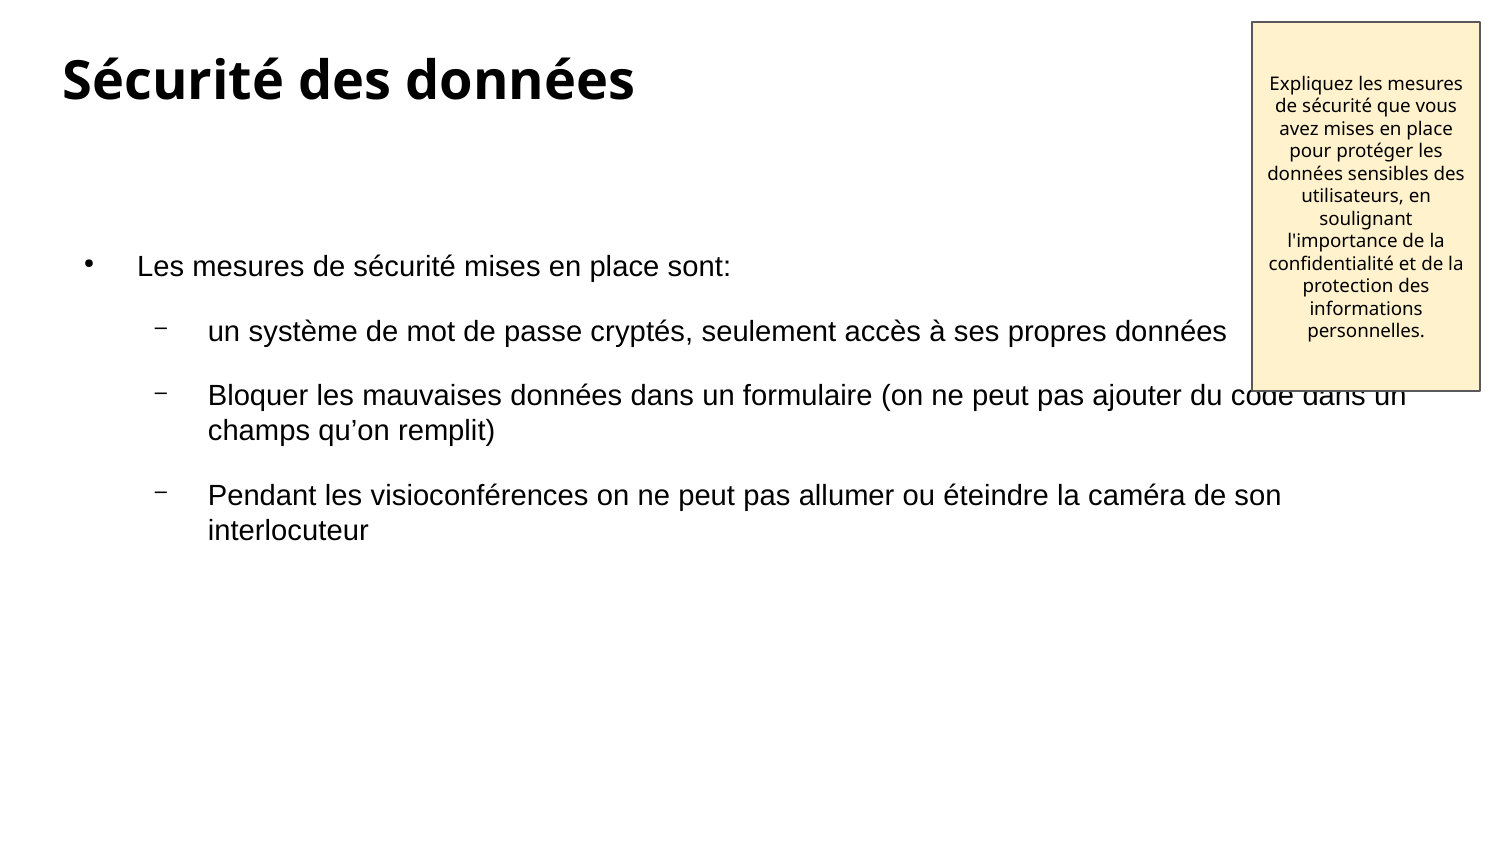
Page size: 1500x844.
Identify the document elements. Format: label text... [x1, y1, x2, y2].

text_box Expliquez les mesures de sécurité que vous avez mises en place pour protéger les données sensibles des utilisateurs, en soulignant l'importance de la confidentialité et de la protection des informations personnelles. [1251, 22, 1481, 392]
text_box Sécurité des données [51, 41, 1251, 112]
list Les mesures de sécurité mises en place sont: un système de mot de passe cryptés, seulement accès à ses propres données Bloquer les mauvaises données dans un formulaire (on ne peut pas ajouter du code dans un champs qu’on remplit) Pendant les visioconférences on ne peut pas allumer ou éteindre la caméra de son interlocuteur [51, 232, 1449, 793]
